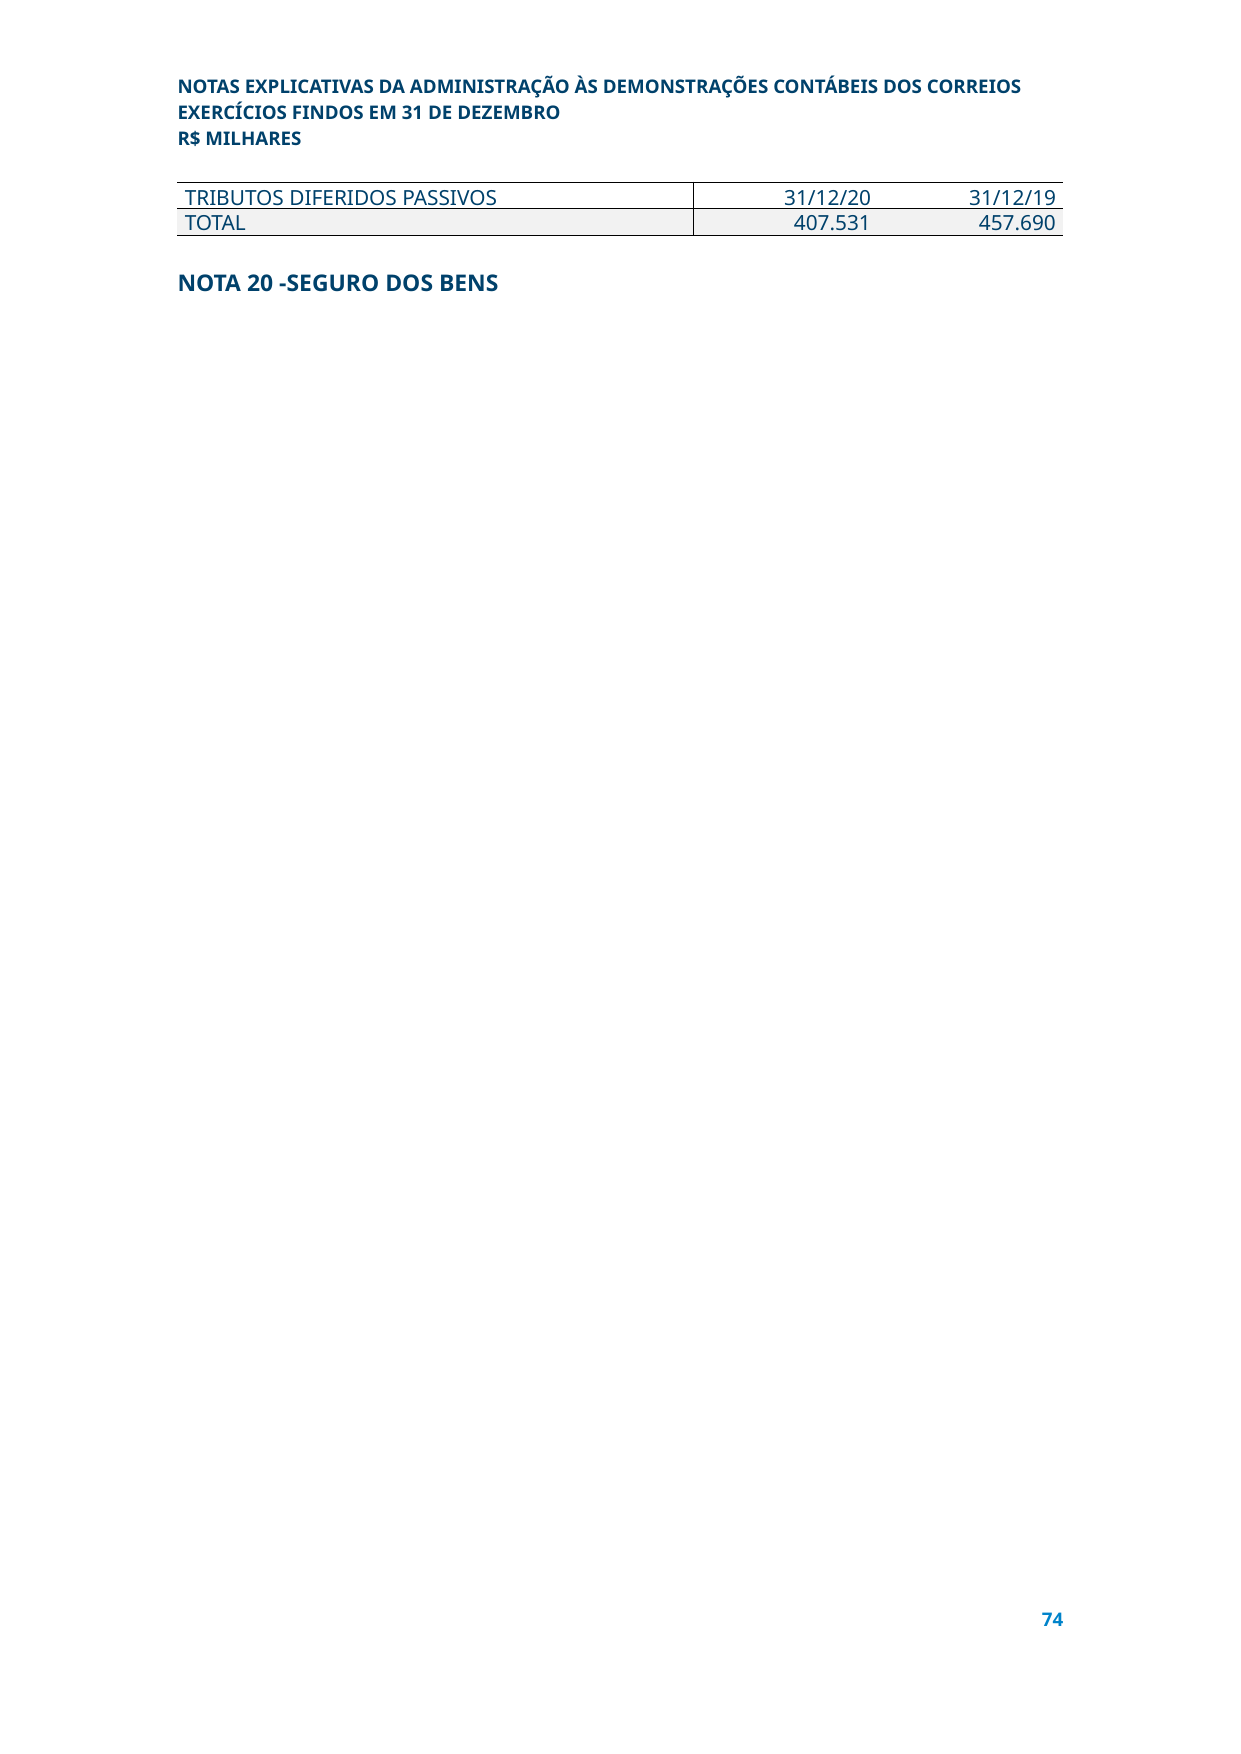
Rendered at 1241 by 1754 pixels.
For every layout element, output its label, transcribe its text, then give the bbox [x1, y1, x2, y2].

list SEGURO DOS BENS [177, 267, 1063, 298]
table_header 31/12/20 [694, 183, 878, 208]
table_cell 457.690 [878, 209, 1063, 235]
table_header 31/12/19 [878, 183, 1063, 208]
table_cell [645, 209, 693, 235]
table_header TRIBUTOS DIFERIDOS PASSIVOS [177, 183, 645, 208]
table_cell 407.531 [694, 209, 878, 235]
table_header [645, 183, 693, 208]
table_cell TOTAL [177, 209, 645, 235]
